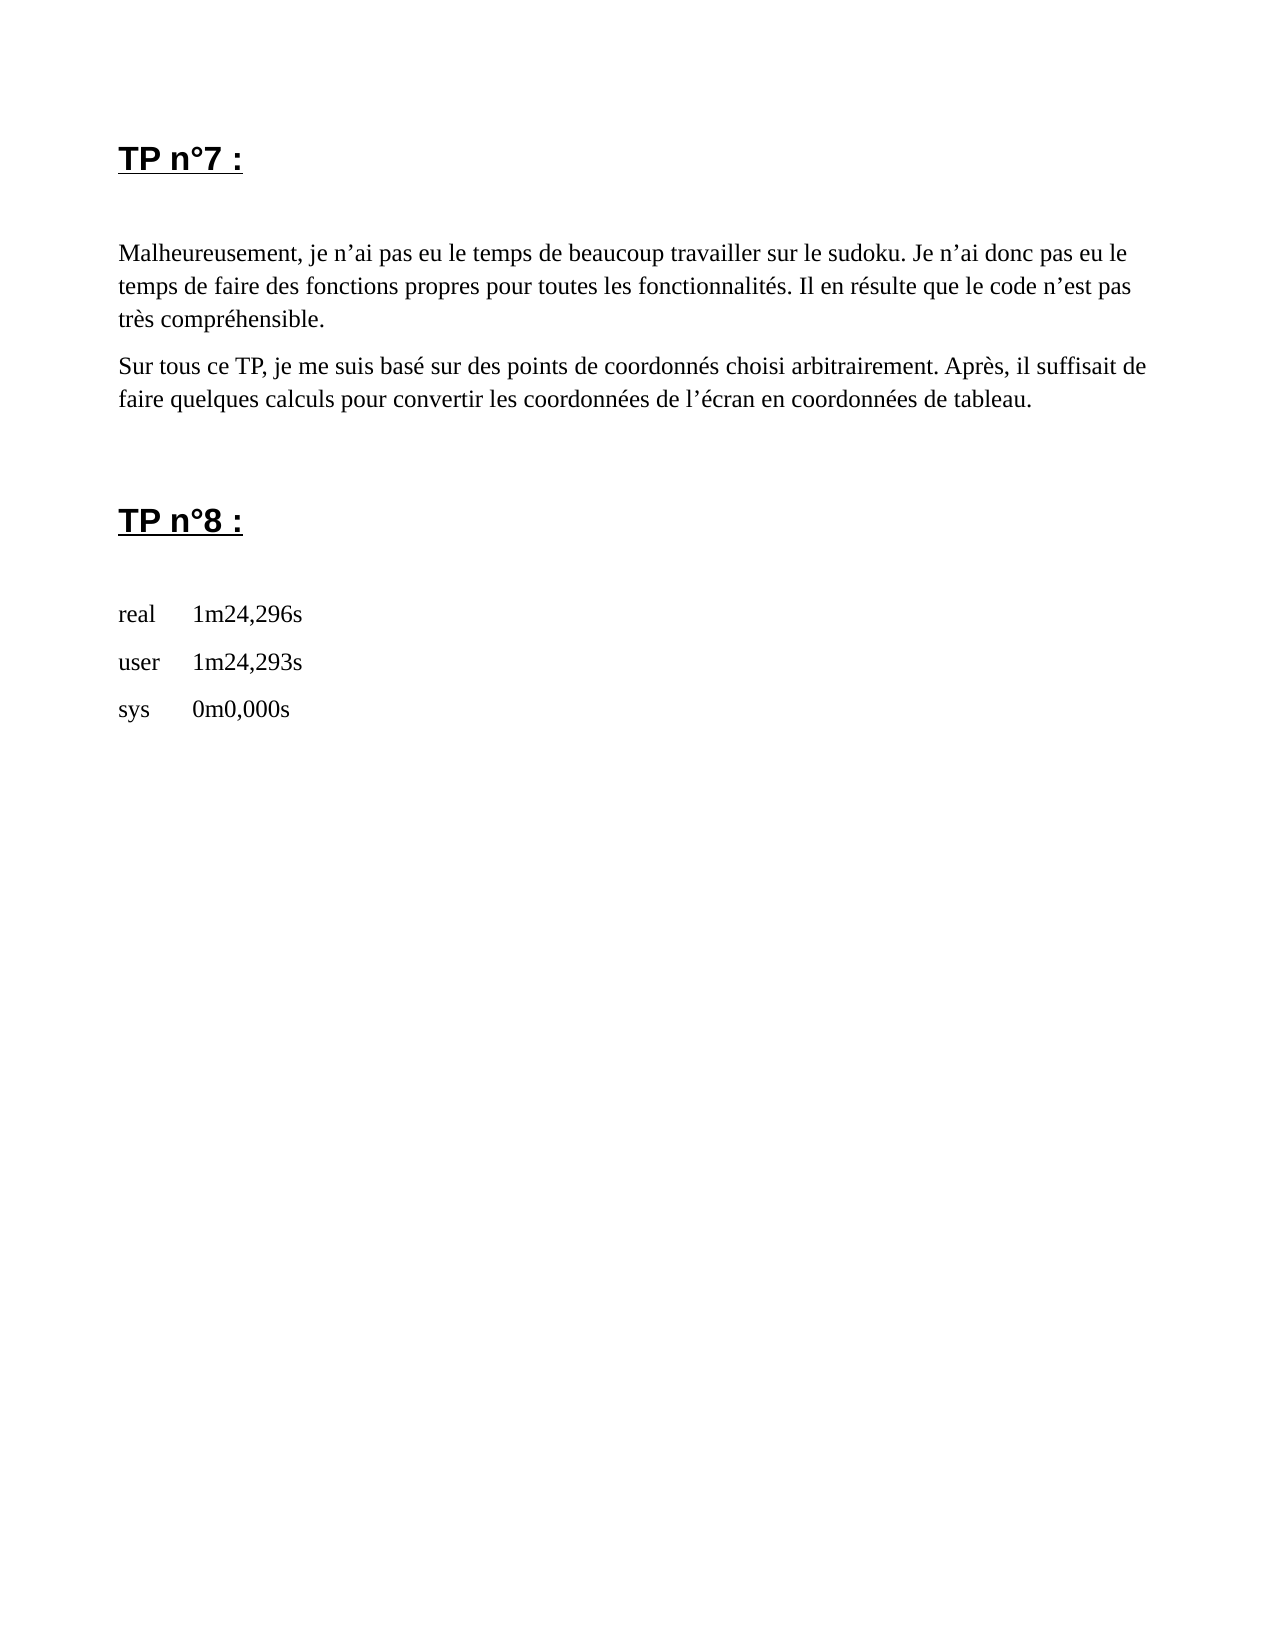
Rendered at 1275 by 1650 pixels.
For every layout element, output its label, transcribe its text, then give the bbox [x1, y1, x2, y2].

subtitle TP n°7 : [118, 139, 1157, 178]
text sys 0m0,000s [118, 694, 1157, 723]
text real 1m24,296s [118, 599, 1157, 628]
text Malheureusement, je n’ai pas eu le temps de beaucoup travailler sur le sudoku. Je n’ai donc pas eu le temps de faire des fonctions propres pour toutes les fonctionnalités. Il en résulte que le code n’est pas très compréhensible. [118, 238, 1157, 332]
text Sur tous ce TP, je me suis basé sur des points de coordonnés choisi arbitrairement. Après, il suffisait de faire quelques calculs pour convertir les coordonnées de l’écran en coordonnées de tableau. [118, 351, 1157, 413]
subtitle TP n°8 : [118, 500, 1157, 539]
text user 1m24,293s [118, 647, 1157, 676]
